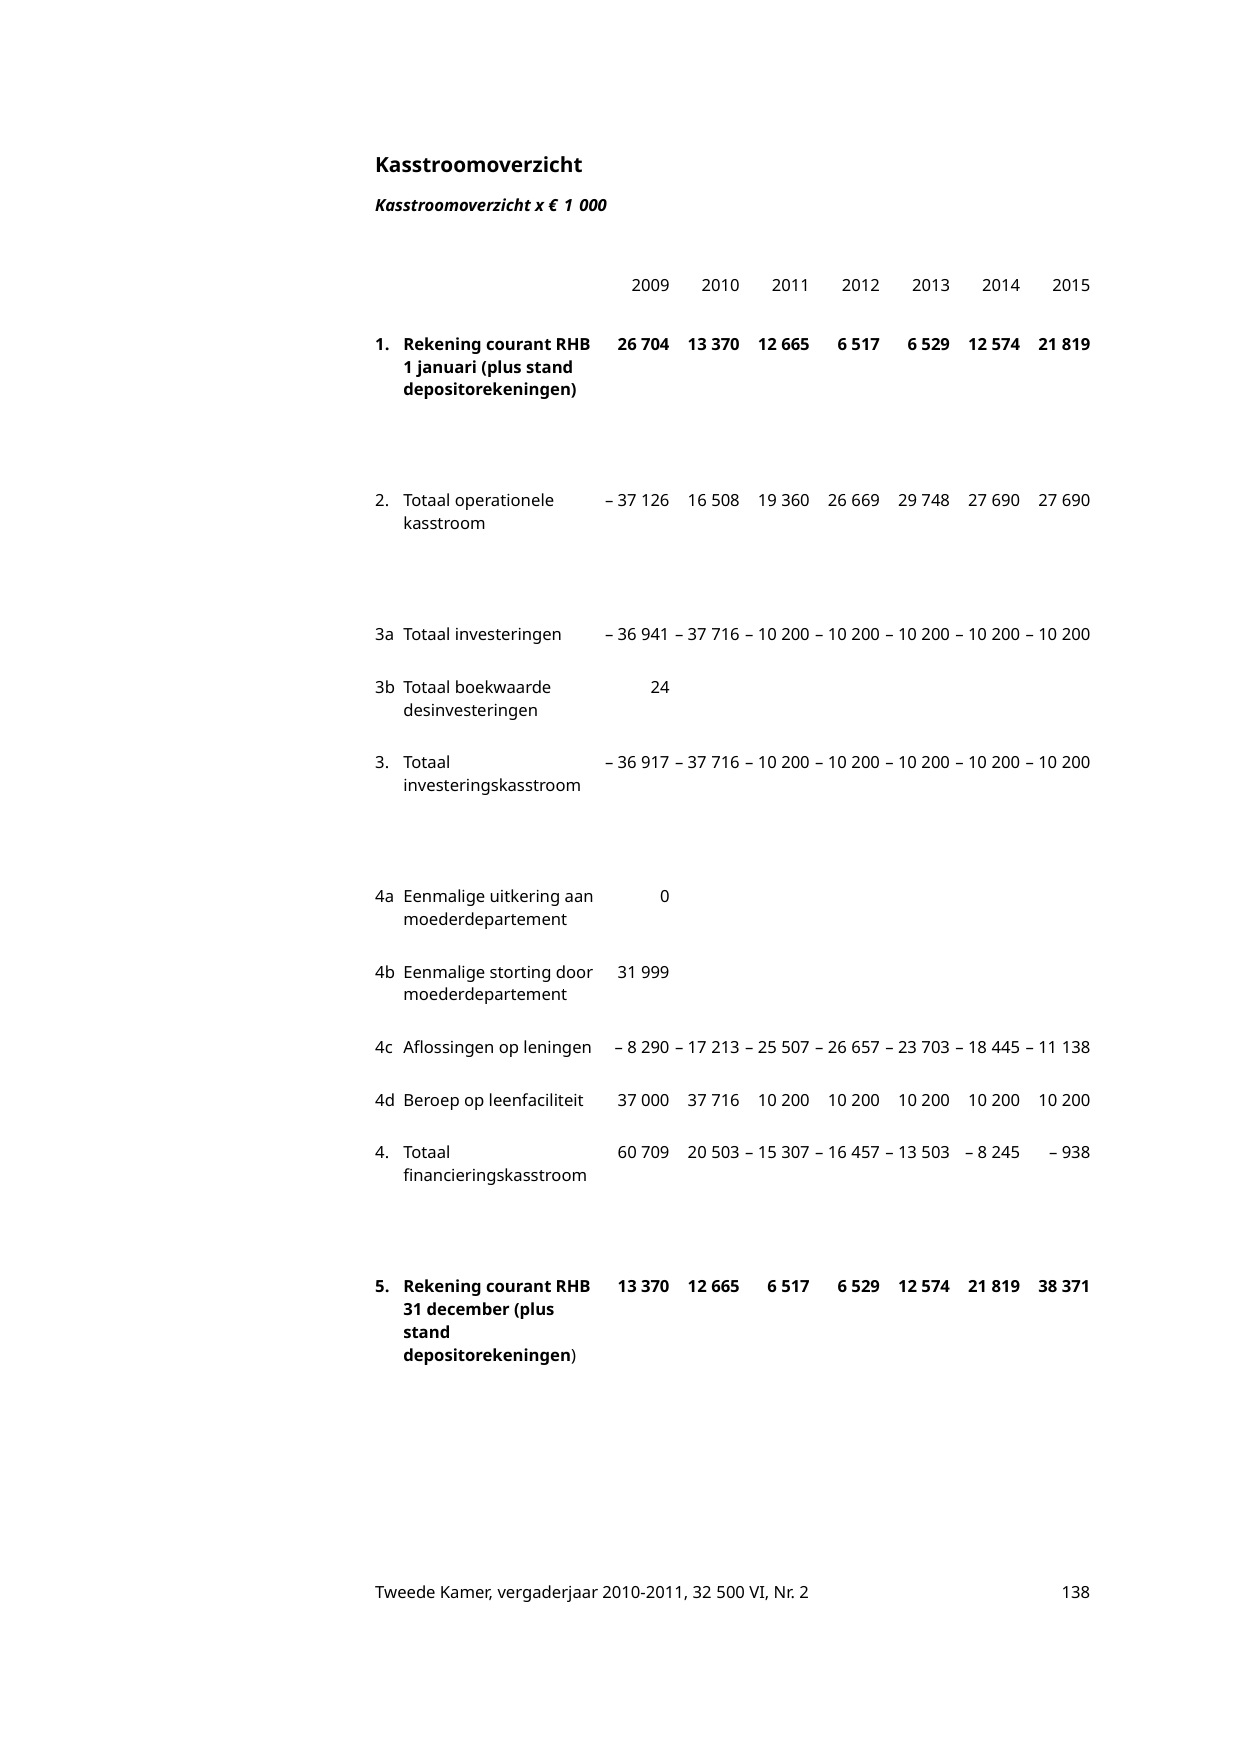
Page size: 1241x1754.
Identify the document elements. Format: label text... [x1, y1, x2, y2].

table_cell [375, 565, 403, 623]
table_cell [740, 676, 809, 751]
table_cell Totaal investeringen [403, 623, 599, 676]
table_cell [599, 1217, 669, 1275]
table_cell 3a [375, 623, 403, 676]
table_cell 1. [375, 333, 403, 431]
table_cell 6 529 [810, 1275, 880, 1396]
table_cell – 10 200 [740, 623, 809, 676]
table_cell [810, 826, 880, 885]
table_cell – 15 307 [740, 1141, 809, 1217]
table_cell [810, 885, 880, 960]
table_cell – 8 290 [599, 1036, 669, 1088]
table_cell – 10 200 [880, 623, 950, 676]
table_cell [669, 565, 739, 623]
table_cell – 10 200 [1020, 751, 1090, 826]
table_cell Totaal investeringskasstroom [403, 751, 599, 826]
table_cell [740, 1217, 809, 1275]
table_cell – 23 703 [880, 1036, 950, 1088]
table_cell 10 200 [740, 1089, 809, 1141]
table_cell – 11 138 [1020, 1036, 1090, 1088]
table_cell [950, 885, 1020, 960]
table_cell 12 665 [669, 1275, 739, 1396]
table_cell [880, 960, 950, 1036]
table_cell 10 200 [1020, 1089, 1090, 1141]
table_cell [599, 826, 669, 885]
table_cell 4b [375, 960, 403, 1036]
table_cell [810, 431, 880, 489]
table_cell Aflossingen op leningen [403, 1036, 599, 1088]
table_cell 26 669 [810, 489, 880, 564]
table_cell 5. [375, 1275, 403, 1396]
table_cell – 25 507 [740, 1036, 809, 1088]
table_cell [810, 960, 880, 1036]
table_cell 12 574 [880, 1275, 950, 1396]
table_header 2013 [880, 274, 950, 332]
table_cell 12 665 [740, 333, 809, 431]
table_cell Beroep op leenfaciliteit [403, 1089, 599, 1141]
table_cell [740, 431, 809, 489]
table_cell [880, 676, 950, 751]
table_cell – 10 200 [1020, 623, 1090, 676]
table_cell – 26 657 [810, 1036, 880, 1088]
table_cell 3b [375, 676, 403, 751]
text Kasstroomoverzicht [375, 150, 1090, 178]
table_cell [810, 676, 880, 751]
table_cell [669, 960, 739, 1036]
table_cell [950, 565, 1020, 623]
table_cell – 37 716 [669, 623, 739, 676]
table_cell – 13 503 [880, 1141, 950, 1217]
table_cell 4. [375, 1141, 403, 1217]
table_cell [403, 431, 599, 489]
table_header 2009 [599, 274, 669, 332]
table_cell – 10 200 [810, 751, 880, 826]
table_cell [599, 431, 669, 489]
table_cell 37 716 [669, 1089, 739, 1141]
table_cell [1020, 431, 1090, 489]
table_cell 60 709 [599, 1141, 669, 1217]
table_cell [810, 1217, 880, 1275]
table_cell [1020, 826, 1090, 885]
table_header 2011 [740, 274, 809, 332]
table_header 2014 [950, 274, 1020, 332]
table_cell – 10 200 [740, 751, 809, 826]
table_cell 10 200 [950, 1089, 1020, 1141]
table_cell 24 [599, 676, 669, 751]
table_cell [950, 960, 1020, 1036]
table_cell 21 819 [1020, 333, 1090, 431]
table_cell Eenmalige storting door moederdepartement [403, 960, 599, 1036]
table_cell 13 370 [599, 1275, 669, 1396]
table_cell [950, 431, 1020, 489]
table_cell – 10 200 [950, 751, 1020, 826]
table_cell 38 371 [1020, 1275, 1090, 1396]
table_cell [669, 431, 739, 489]
table_cell [740, 826, 809, 885]
table_cell 16 508 [669, 489, 739, 564]
table_cell 6 529 [880, 333, 950, 431]
table_cell – 36 941 [599, 623, 669, 676]
table_cell – 10 200 [880, 751, 950, 826]
table_cell [403, 826, 599, 885]
table_cell [1020, 676, 1090, 751]
table_cell Rekening courant RHB 1 januari (plus stand depositorekeningen) [403, 333, 599, 431]
table_cell 26 704 [599, 333, 669, 431]
table_cell [403, 1217, 599, 1275]
table_cell Rekening courant RHB 31 december (plus stand depositorekeningen) [403, 1275, 599, 1396]
table_cell [669, 826, 739, 885]
table_cell [810, 565, 880, 623]
table_cell Totaal financieringskasstroom [403, 1141, 599, 1217]
table_cell – 8 245 [950, 1141, 1020, 1217]
table_cell [880, 885, 950, 960]
table_cell [375, 1217, 403, 1275]
table_cell 2. [375, 489, 403, 564]
table_cell – 18 445 [950, 1036, 1020, 1088]
table_cell [880, 826, 950, 885]
table_header 2010 [669, 274, 739, 332]
table_cell 21 819 [950, 1275, 1020, 1396]
table_cell [599, 565, 669, 623]
table_cell [950, 826, 1020, 885]
table_cell 27 690 [1020, 489, 1090, 564]
table_cell [880, 431, 950, 489]
table_header [375, 274, 403, 332]
table_cell – 37 126 [599, 489, 669, 564]
table_cell – 36 917 [599, 751, 669, 826]
table_cell [740, 565, 809, 623]
table_cell [375, 826, 403, 885]
table_header [403, 274, 599, 332]
table_cell 0 [599, 885, 669, 960]
table_cell 37 000 [599, 1089, 669, 1141]
table_cell Eenmalige uitkering aan moederdepartement [403, 885, 599, 960]
table_cell [403, 565, 599, 623]
table_cell [669, 1217, 739, 1275]
table_cell 20 503 [669, 1141, 739, 1217]
table_cell [880, 565, 950, 623]
table_cell 10 200 [810, 1089, 880, 1141]
table_cell – 37 716 [669, 751, 739, 826]
table_cell [669, 676, 739, 751]
table_cell [1020, 565, 1090, 623]
table_header 2015 [1020, 274, 1090, 332]
table_cell [950, 1217, 1020, 1275]
table_cell Totaal boekwaarde desinvesteringen [403, 676, 599, 751]
table_cell 10 200 [880, 1089, 950, 1141]
table_cell [950, 676, 1020, 751]
table_cell 4c [375, 1036, 403, 1088]
table_header 2012 [810, 274, 880, 332]
table_cell – 938 [1020, 1141, 1090, 1217]
table_cell [880, 1217, 950, 1275]
table_cell 4a [375, 885, 403, 960]
table_cell 4d [375, 1089, 403, 1141]
table_cell [740, 885, 809, 960]
table_cell 13 370 [669, 333, 739, 431]
table_cell [740, 960, 809, 1036]
table_cell – 10 200 [810, 623, 880, 676]
table_cell [1020, 1217, 1090, 1275]
table_cell 6 517 [740, 1275, 809, 1396]
table_cell 29 748 [880, 489, 950, 564]
table_cell 31 999 [599, 960, 669, 1036]
table_cell – 10 200 [950, 623, 1020, 676]
text Kasstroomoverzicht x € 1 000 [375, 193, 1090, 216]
table_cell [1020, 960, 1090, 1036]
table_cell 3. [375, 751, 403, 826]
table_cell – 16 457 [810, 1141, 880, 1217]
table_cell – 17 213 [669, 1036, 739, 1088]
table_cell [1020, 885, 1090, 960]
table_cell 19 360 [740, 489, 809, 564]
table_cell Totaal operationele kasstroom [403, 489, 599, 564]
table_cell [669, 885, 739, 960]
table_cell 12 574 [950, 333, 1020, 431]
table_cell [375, 431, 403, 489]
table_cell 6 517 [810, 333, 880, 431]
table_cell 27 690 [950, 489, 1020, 564]
